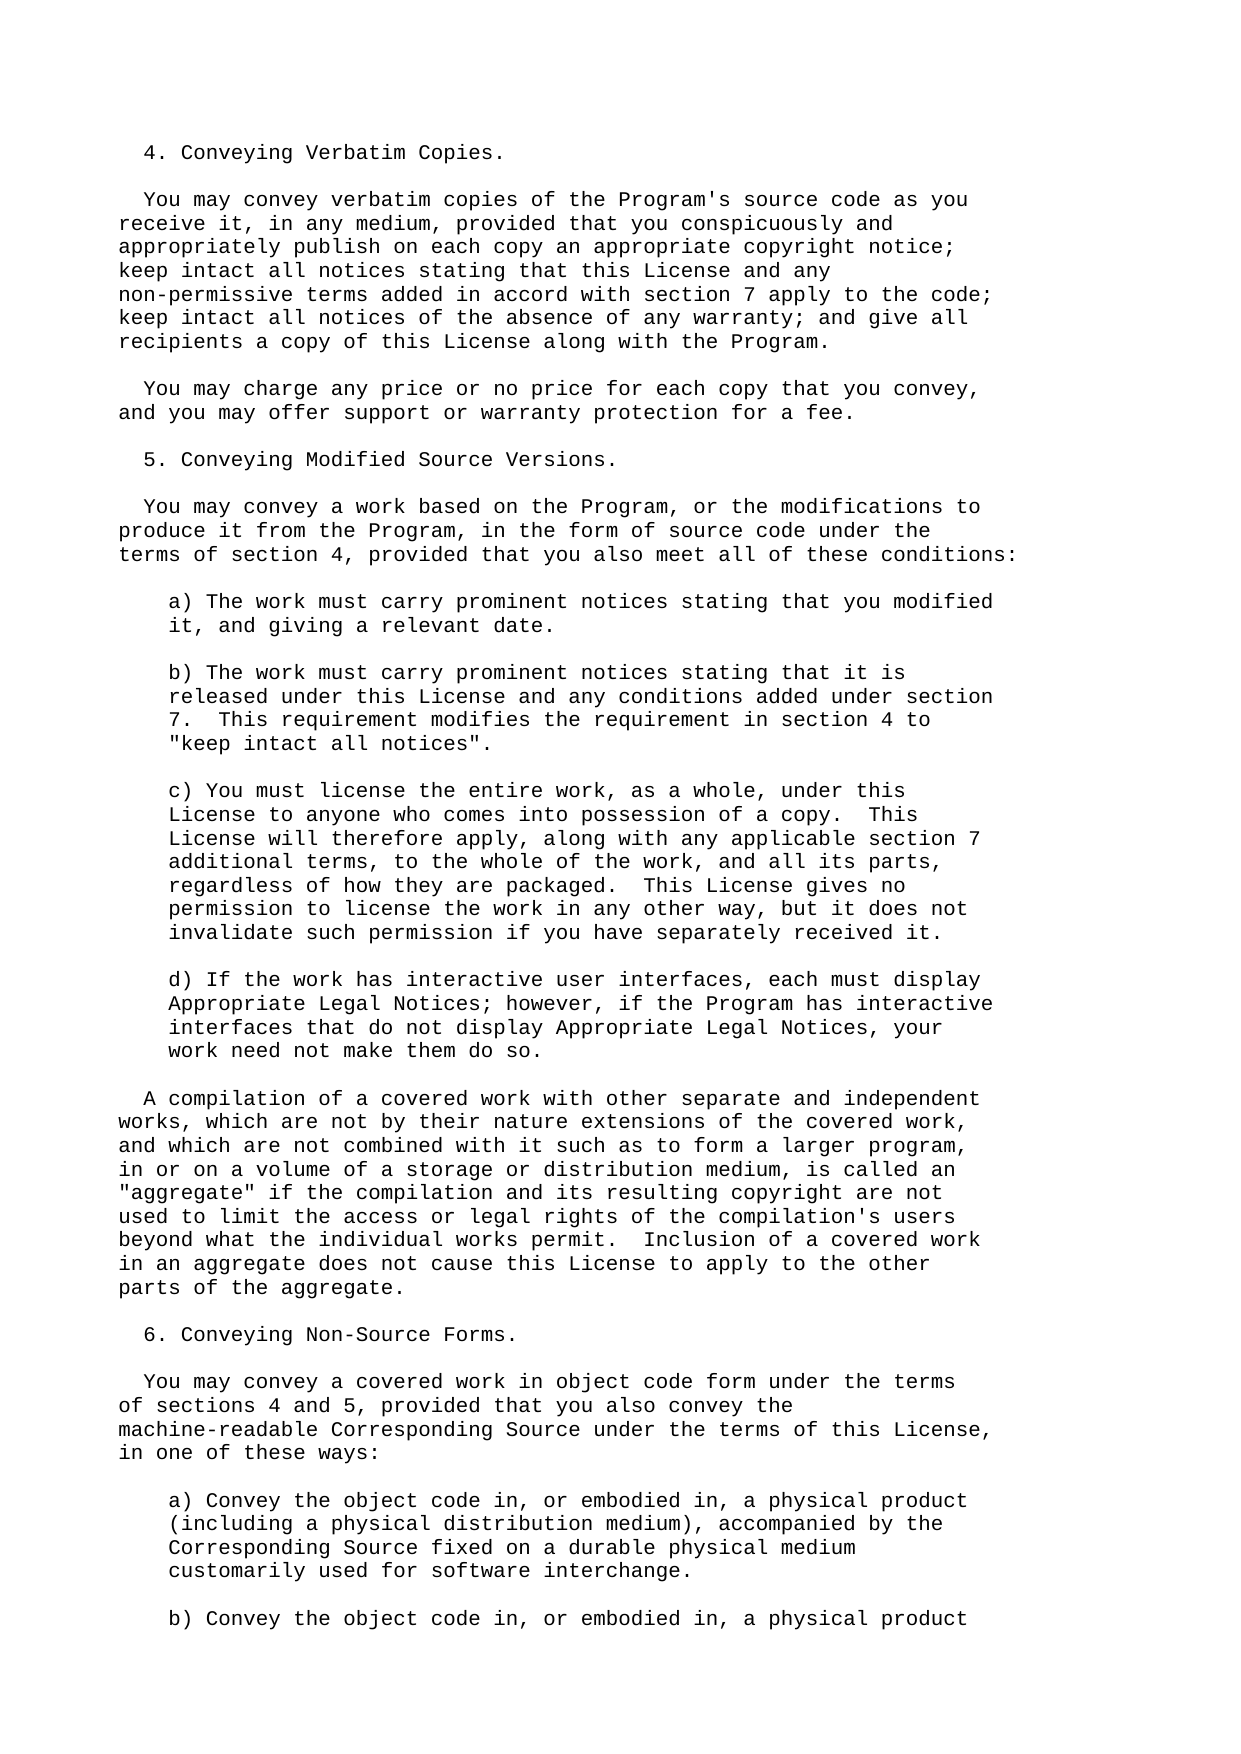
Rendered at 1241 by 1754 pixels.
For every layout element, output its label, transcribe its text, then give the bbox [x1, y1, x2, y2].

text machine-readable Corresponding Source under the terms of this License, [118, 1419, 1122, 1442]
text You may charge any price or no price for each copy that you convey, [118, 378, 1122, 402]
text 5. Conveying Modified Source Versions. [118, 449, 1122, 473]
text License will therefore apply, along with any applicable section 7 [118, 827, 1122, 851]
text You may convey a work based on the Program, or the modifications to [118, 496, 1122, 520]
text produce it from the Program, in the form of source code under the [118, 520, 1122, 544]
text 4. Conveying Verbatim Copies. [118, 142, 1122, 165]
text 6. Conveying Non-Source Forms. [118, 1324, 1122, 1348]
text non-permissive terms added in accord with section 7 apply to the code; [118, 284, 1122, 307]
text Appropriate Legal Notices; however, if the Program has interactive [118, 993, 1122, 1017]
text released under this License and any conditions added under section [118, 686, 1122, 709]
text in one of these ways: [118, 1442, 1122, 1466]
text "aggregate" if the compilation and its resulting copyright are not [118, 1182, 1122, 1206]
text (including a physical distribution medium), accompanied by the [118, 1513, 1122, 1537]
text keep intact all notices of the absence of any warranty; and give all [118, 307, 1122, 331]
text and which are not combined with it such as to form a larger program, [118, 1135, 1122, 1158]
text c) You must license the entire work, as a whole, under this [118, 780, 1122, 804]
text invalidate such permission if you have separately received it. [118, 922, 1122, 946]
text regardless of how they are packaged. This License gives no [118, 875, 1122, 898]
text terms of section 4, provided that you also meet all of these conditions: [118, 544, 1122, 567]
text b) The work must carry prominent notices stating that it is [118, 662, 1122, 686]
text You may convey a covered work in object code form under the terms [118, 1371, 1122, 1395]
text Corresponding Source fixed on a durable physical medium [118, 1537, 1122, 1561]
text "keep intact all notices". [118, 733, 1122, 757]
text of sections 4 and 5, provided that you also convey the [118, 1395, 1122, 1419]
text 7. This requirement modifies the requirement in section 4 to [118, 709, 1122, 733]
text interfaces that do not display Appropriate Legal Notices, your [118, 1017, 1122, 1040]
text in or on a volume of a storage or distribution medium, is called an [118, 1158, 1122, 1182]
text and you may offer support or warranty protection for a fee. [118, 402, 1122, 426]
text recipients a copy of this License along with the Program. [118, 331, 1122, 354]
text receive it, in any medium, provided that you conspicuously and [118, 213, 1122, 236]
text additional terms, to the whole of the work, and all its parts, [118, 851, 1122, 875]
text used to limit the access or legal rights of the compilation's users [118, 1206, 1122, 1229]
text a) The work must carry prominent notices stating that you modified [118, 591, 1122, 615]
text a) Convey the object code in, or embodied in, a physical product [118, 1489, 1122, 1513]
text it, and giving a relevant date. [118, 615, 1122, 638]
text keep intact all notices stating that this License and any [118, 260, 1122, 284]
text work need not make them do so. [118, 1040, 1122, 1064]
text d) If the work has interactive user interfaces, each must display [118, 969, 1122, 993]
text You may convey verbatim copies of the Program's source code as you [118, 189, 1122, 213]
text parts of the aggregate. [118, 1277, 1122, 1300]
text License to anyone who comes into possession of a copy. This [118, 804, 1122, 827]
text in an aggregate does not cause this License to apply to the other [118, 1253, 1122, 1277]
text A compilation of a covered work with other separate and independent [118, 1088, 1122, 1111]
text permission to license the work in any other way, but it does not [118, 898, 1122, 922]
text appropriately publish on each copy an appropriate copyright notice; [118, 236, 1122, 260]
text b) Convey the object code in, or embodied in, a physical product [118, 1608, 1122, 1631]
text beyond what the individual works permit. Inclusion of a covered work [118, 1229, 1122, 1253]
text customarily used for software interchange. [118, 1561, 1122, 1584]
text works, which are not by their nature extensions of the covered work, [118, 1111, 1122, 1135]
